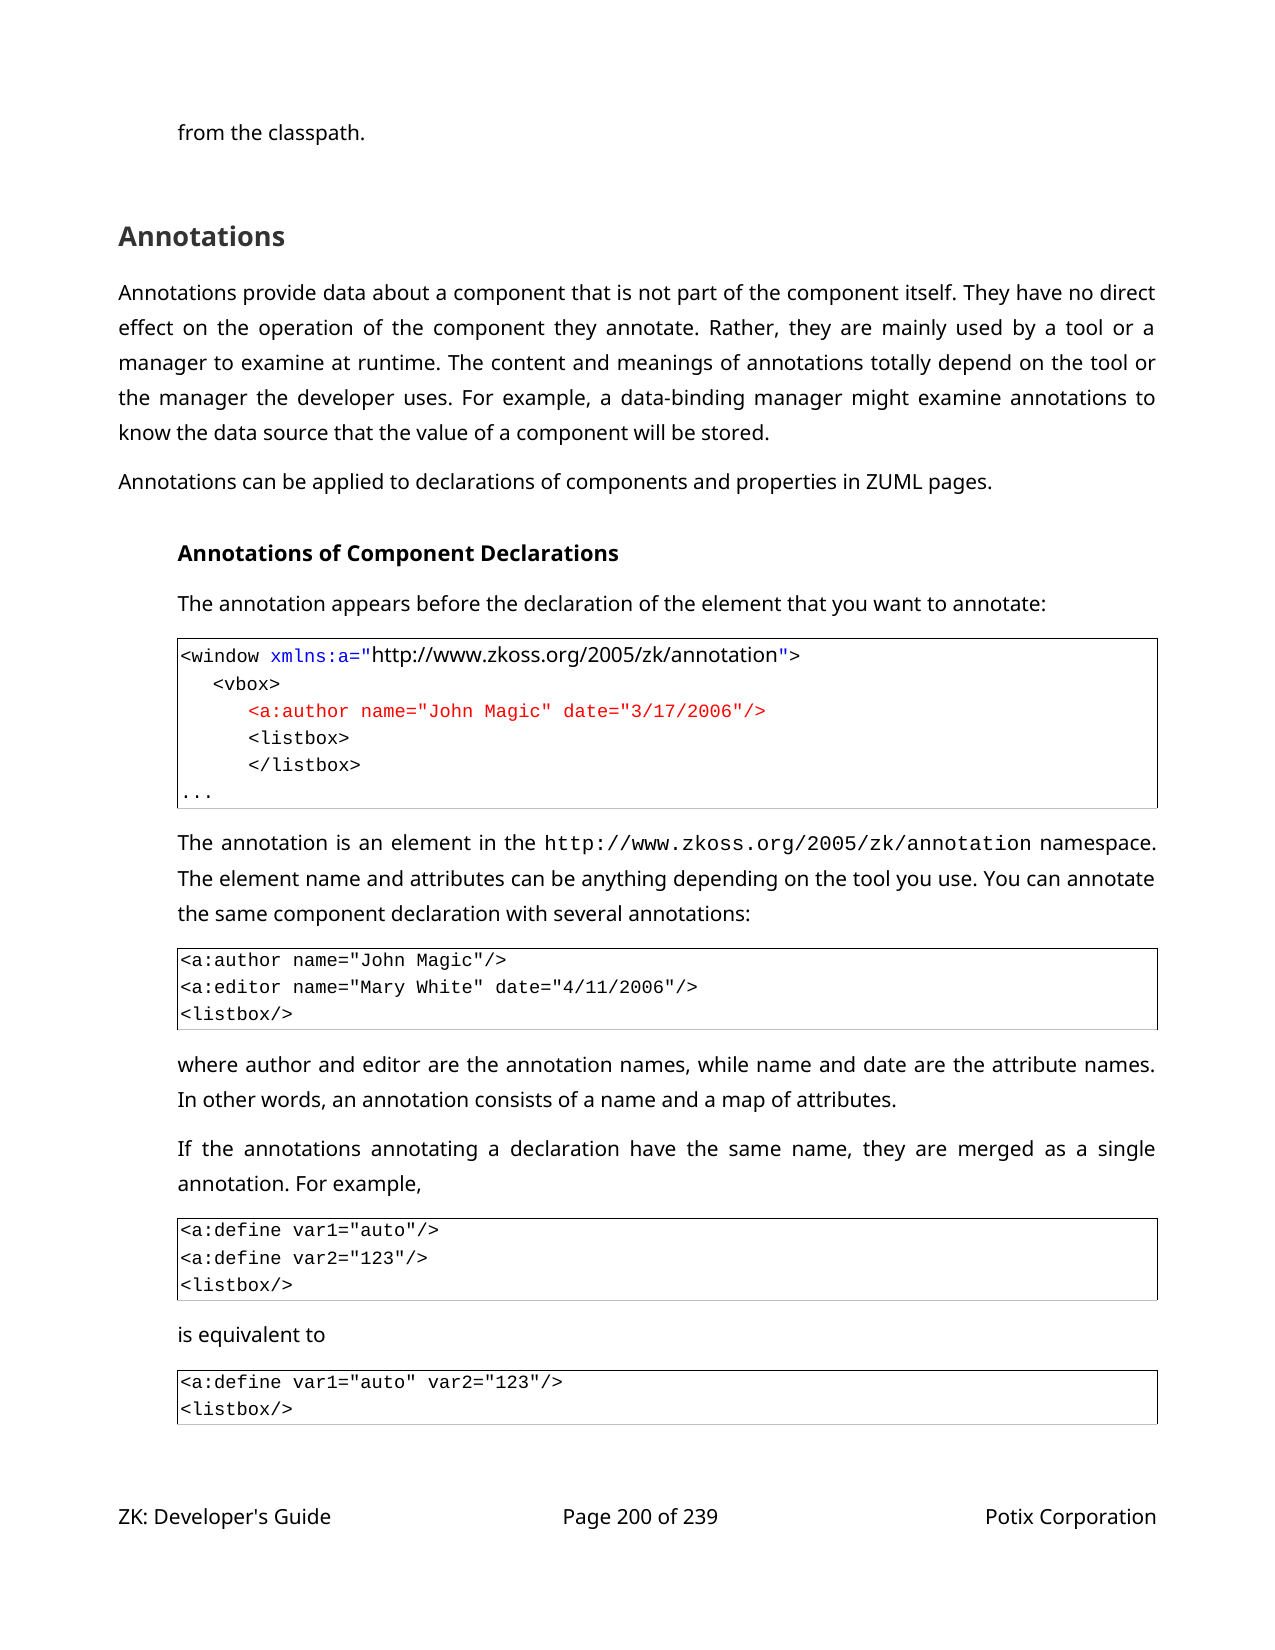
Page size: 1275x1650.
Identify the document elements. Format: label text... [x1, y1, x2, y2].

text Annotations can be applied to declarations of components and properties in ZUML pages. [118, 467, 1157, 496]
subtitle Annotations of Component Declarations [177, 538, 1157, 568]
text <a:define var2="123"/> [178, 1246, 1157, 1270]
text The annotation is an element in the http://www.zkoss.org/2005/zk/annotation namespace. The element name and attributes can be anything depending on the tool you use. You can annotate the same component declaration with several annotations: [177, 828, 1157, 927]
text ... [178, 780, 1157, 808]
text <listbox/> [178, 1002, 1157, 1029]
text is equivalent to [177, 1321, 1157, 1349]
text The annotation appears before the declaration of the element that you want to annotate: [177, 589, 1157, 617]
text <listbox/> [178, 1397, 1157, 1424]
text <a:define var1="auto" var2="123"/> [178, 1371, 1157, 1394]
text <listbox> [178, 726, 1157, 750]
text <window xmlns:a="http://www.zkoss.org/2005/zk/annotation"> [178, 639, 1157, 669]
text </listbox> [178, 753, 1157, 777]
subtitle Annotations [118, 217, 1157, 254]
text If the annotations annotating a declaration have the same name, they are merged as a single annotation. For example, [177, 1134, 1157, 1198]
text <a:author name="John Magic" date="3/17/2006"/> [178, 699, 1157, 723]
text from the classpath. [177, 118, 1157, 146]
text <listbox/> [178, 1273, 1157, 1300]
text <a:author name="John Magic"/> [178, 949, 1157, 972]
text <a:define var1="auto"/> [178, 1219, 1157, 1243]
text Annotations provide data about a component that is not part of the component itself. They have no direct effect on the operation of the component they annotate. Rather, they are mainly used by a tool or a manager to examine at runtime. The content and meanings of annotations totally depend on the tool or the manager the developer uses. For example, a data-binding manager might examine annotations to know the data source that the value of a component will be stored. [118, 278, 1157, 447]
text <vbox> [178, 672, 1157, 696]
text <a:editor name="Mary White" date="4/11/2006"/> [178, 975, 1157, 999]
text where author and editor are the annotation names, while name and date are the attribute names. In other words, an annotation consists of a name and a map of attributes. [177, 1050, 1157, 1114]
